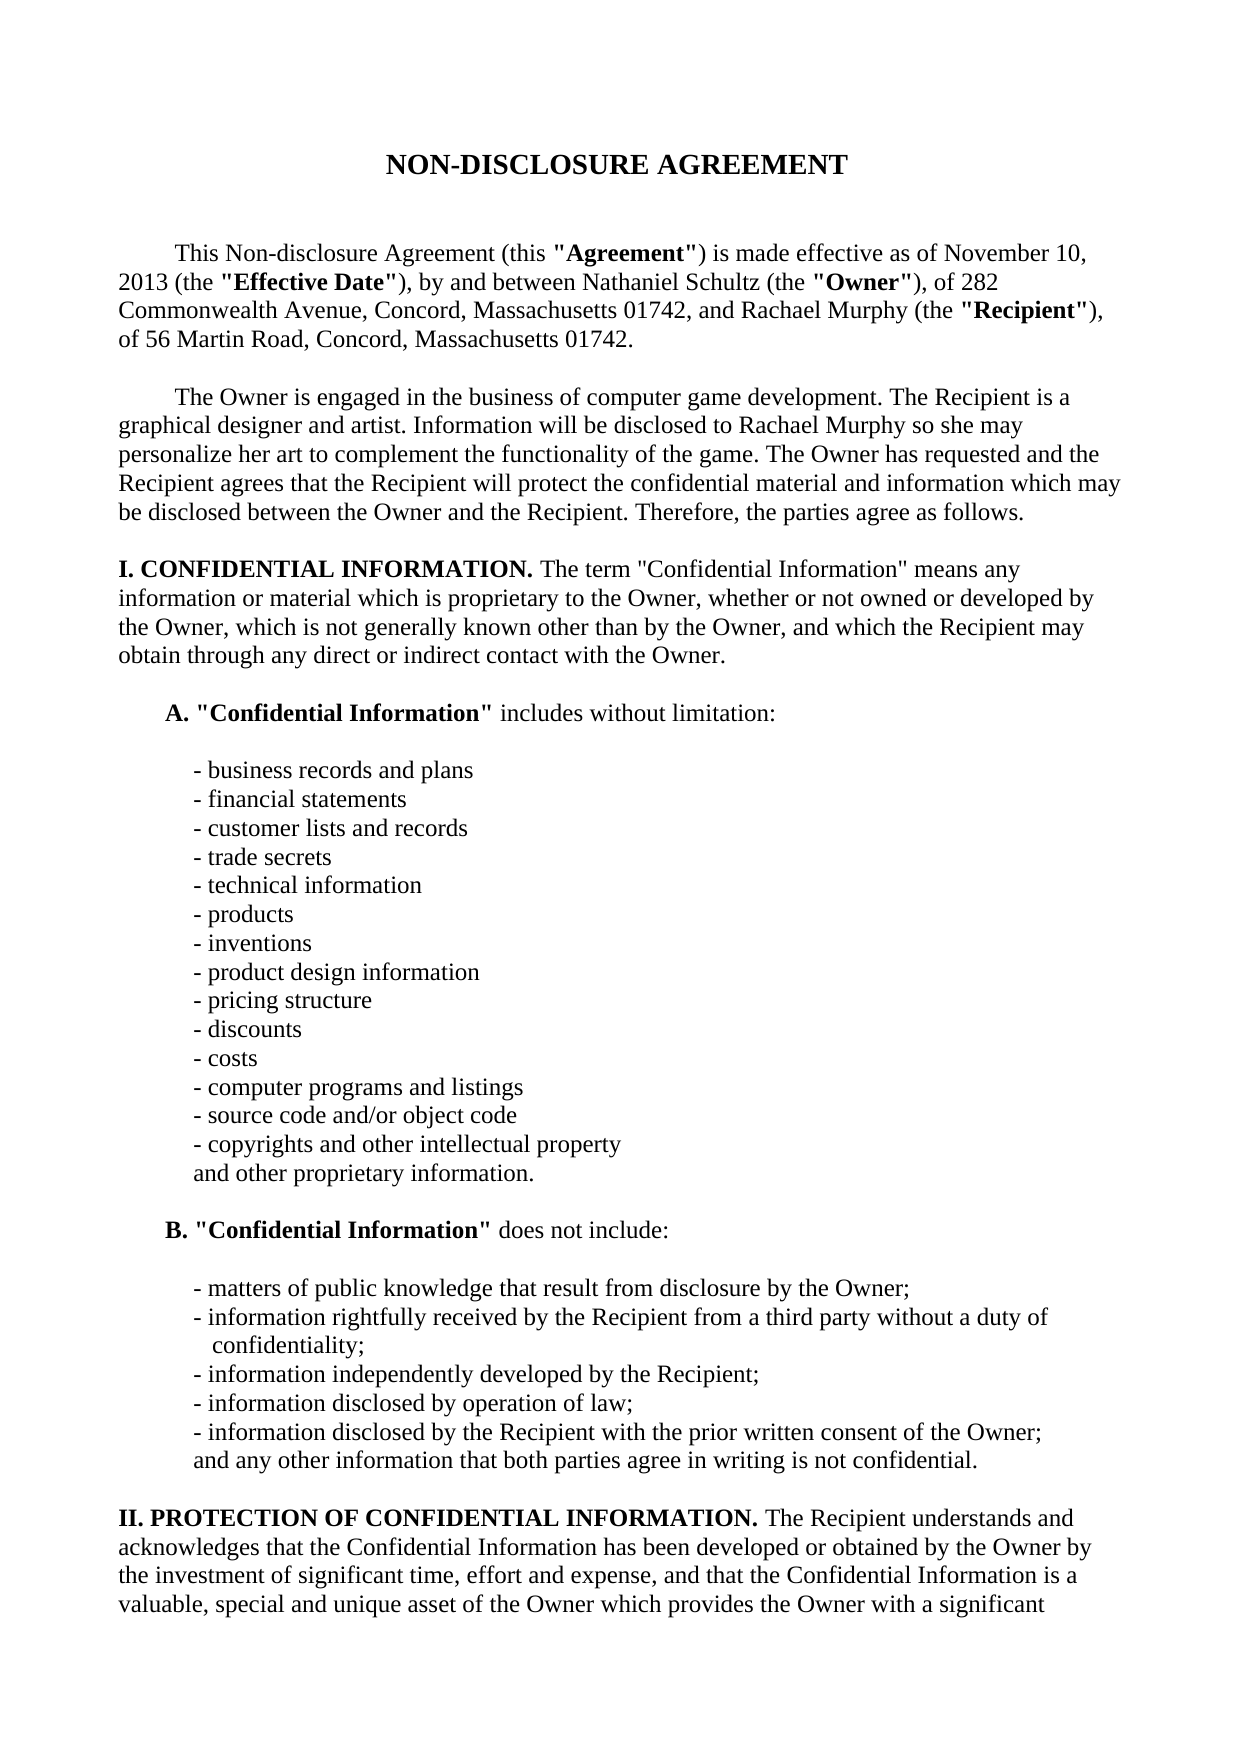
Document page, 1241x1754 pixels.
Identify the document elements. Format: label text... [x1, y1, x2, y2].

text - costs [193, 1043, 1122, 1072]
text - information independently developed by the Recipient; [193, 1359, 1122, 1388]
text - pricing structure [193, 985, 1122, 1014]
text - product design information [193, 957, 1122, 985]
text A. "Confidential Information" includes without limitation: [165, 698, 1122, 727]
text I. CONFIDENTIAL INFORMATION. The term "Confidential Information" means any information or material which is proprietary to the Owner, whether or not owned or developed by the Owner, which is not generally known other than by the Owner, and which the Recipient may obtain through any direct or indirect contact with the Owner. [118, 554, 1122, 669]
text - computer programs and listings [193, 1072, 1122, 1100]
text - technical information [193, 870, 1122, 899]
text This Non-disclosure Agreement (this "Agreement") is made effective as of November 10, 2013 (the "Effective Date"), by and between Nathaniel Schultz (the "Owner"), of 282 Commonwealth Avenue, Concord, Massachusetts 01742, and Rachael Murphy (the "Recipient"), of 56 Martin Road, Concord, Massachusetts 01742. [118, 238, 1122, 353]
text - copyrights and other intellectual property [193, 1129, 1122, 1158]
text and other proprietary information. [193, 1158, 1122, 1187]
text - products [193, 899, 1122, 928]
text - matters of public knowledge that result from disclosure by the Owner; [193, 1273, 1122, 1302]
text II. PROTECTION OF CONFIDENTIAL INFORMATION. The Recipient understands and acknowledges that the Confidential Information has been developed or obtained by the Owner by the investment of significant time, effort and expense, and that the Confidential Information is a valuable, special and unique asset of the Owner which provides the Owner with a significant [118, 1503, 1122, 1618]
text - customer lists and records [193, 813, 1122, 842]
text NON-DISCLOSURE AGREEMENT [118, 147, 1122, 180]
text - information disclosed by operation of law; [193, 1388, 1122, 1417]
text - information rightfully received by the Recipient from a third party without a duty of confidentiality; [193, 1302, 1122, 1359]
text The Owner is engaged in the business of computer game development. The Recipient is a graphical designer and artist. Information will be disclosed to Rachael Murphy so she may personalize her art to complement the functionality of the game. The Owner has requested and the Recipient agrees that the Recipient will protect the confidential material and information which may be disclosed between the Owner and the Recipient. Therefore, the parties agree as follows. [118, 382, 1122, 525]
text - financial statements [193, 784, 1122, 813]
text - source code and/or object code [193, 1100, 1122, 1129]
text and any other information that both parties agree in writing is not confidential. [193, 1445, 1122, 1474]
text - discounts [193, 1014, 1122, 1043]
text - business records and plans [193, 755, 1122, 784]
text - trade secrets [193, 842, 1122, 870]
text - information disclosed by the Recipient with the prior written consent of the Owner; [193, 1417, 1122, 1445]
text B. "Confidential Information" does not include: [165, 1215, 1122, 1244]
text - inventions [193, 928, 1122, 957]
